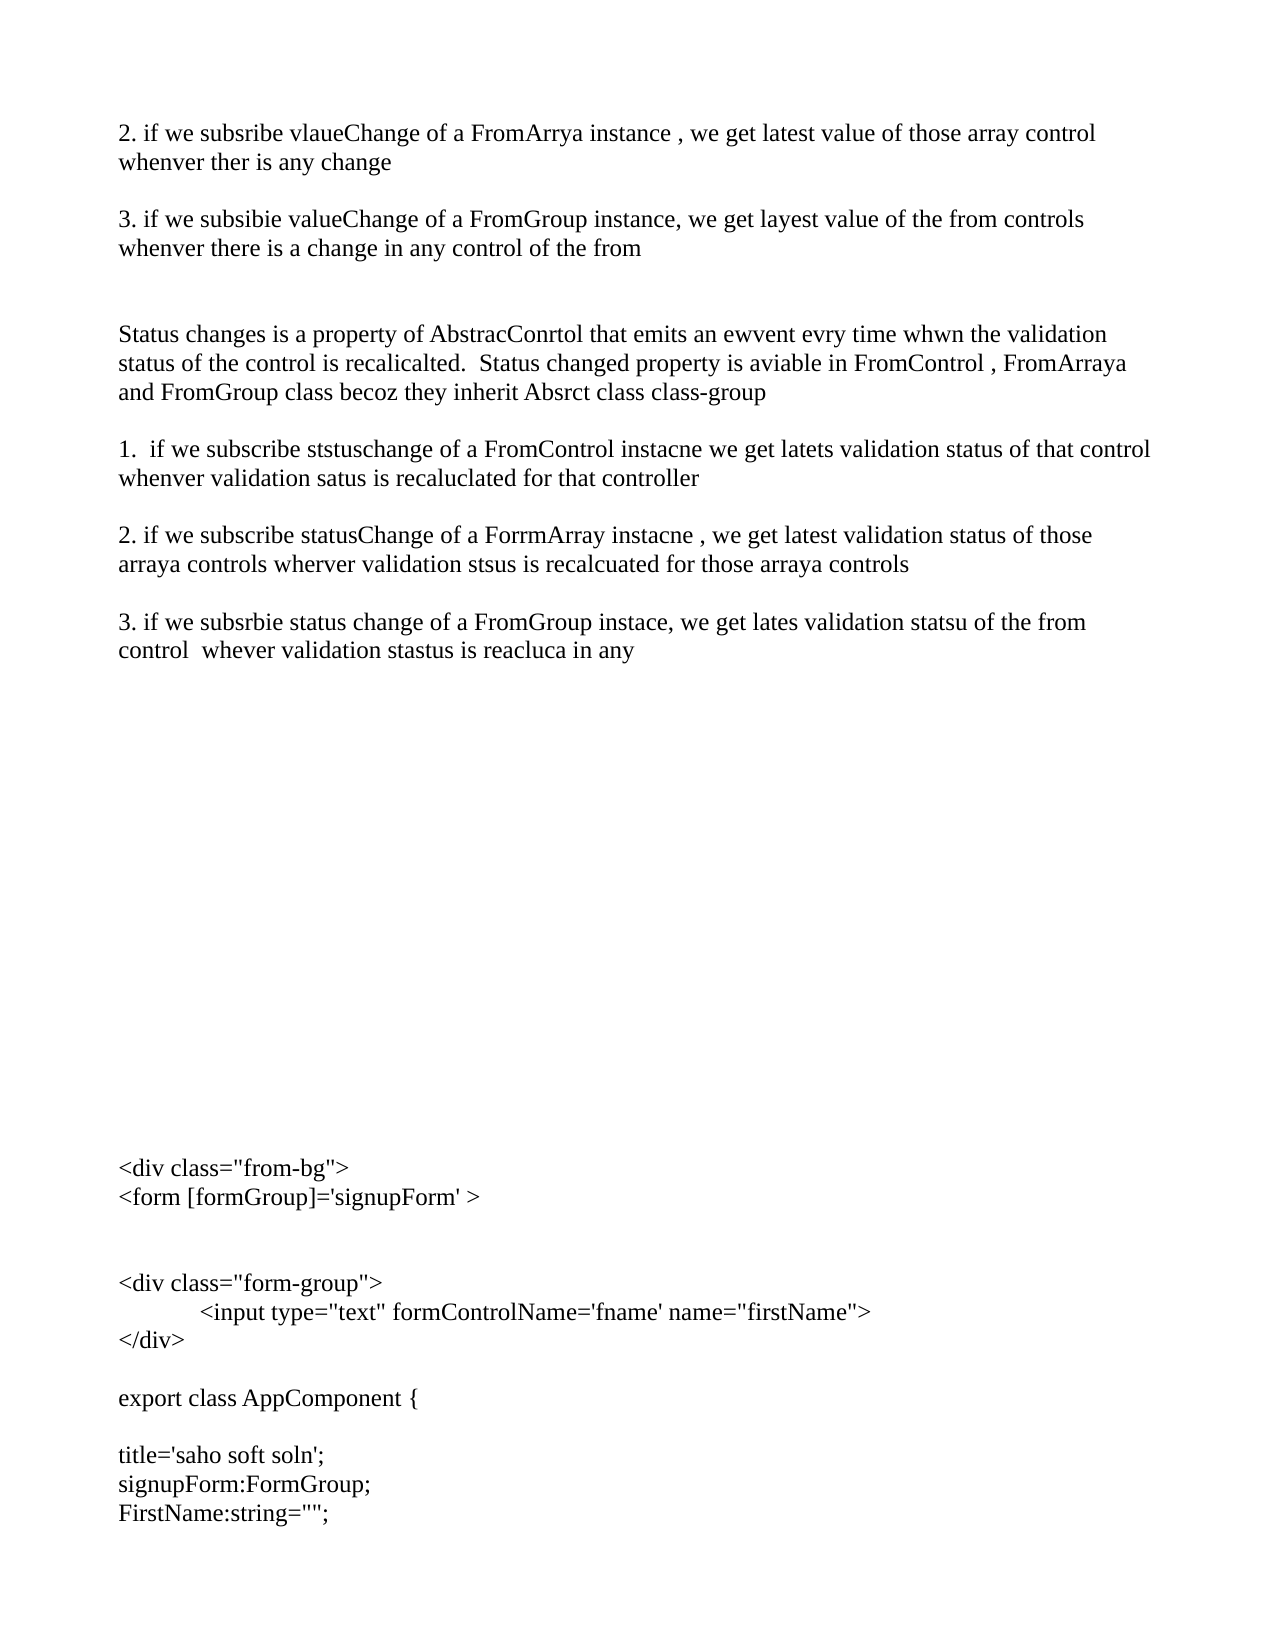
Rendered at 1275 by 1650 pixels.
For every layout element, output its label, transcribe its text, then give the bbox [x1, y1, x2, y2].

text 2. if we subsribe vlaueChange of a FromArrya instance , we get latest value of those array control whenver ther is any change [118, 118, 1157, 176]
text 1. if we subscribe ststuschange of a FromControl instacne we get latets validation status of that control whenver validation satus is recaluclated for that controller [118, 434, 1157, 492]
text title='saho soft soln'; [118, 1441, 1157, 1469]
text 3. if we subsrbie status change of a FromGroup instace, we get lates validation statsu of the from control whever validation stastus is reacluca in any [118, 607, 1157, 664]
text FirstName:string=""; [118, 1498, 1157, 1527]
text Status changes is a property of AbstracConrtol that emits an ewvent evry time whwn the validation status of the control is recalicalted. Status changed property is aviable in FromControl , FromArraya and FromGroup class becoz they inherit Absrct class class-group [118, 319, 1157, 406]
text </div> [118, 1326, 1157, 1354]
text signupForm:FormGroup; [118, 1469, 1157, 1498]
text <div class="from-bg"> [118, 1153, 1157, 1182]
text export class AppComponent { [118, 1383, 1157, 1412]
text 2. if we subscribe statusChange of a ForrmArray instacne , we get latest validation status of those arraya controls wherver validation stsus is recalcuated for those arraya controls [118, 521, 1157, 578]
text <div class="form-group"> [118, 1268, 1157, 1297]
text 3. if we subsibie valueChange of a FromGroup instance, we get layest value of the from controls whenver there is a change in any control of the from [118, 204, 1157, 262]
text <input type="text" formControlName='fname' name="firstName"> [118, 1297, 1157, 1326]
text <form [formGroup]='signupForm' > [118, 1182, 1157, 1211]
